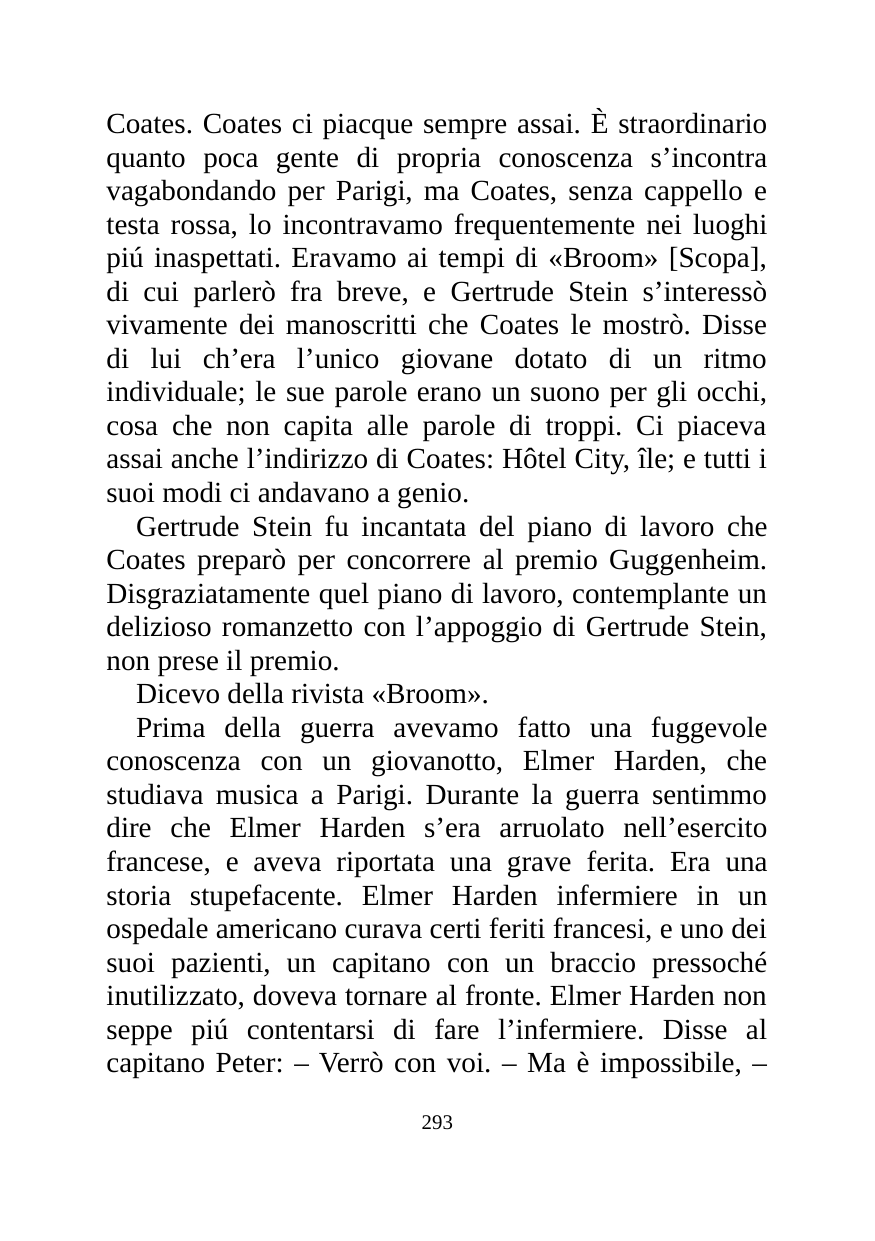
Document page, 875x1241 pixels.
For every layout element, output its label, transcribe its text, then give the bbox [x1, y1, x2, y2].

text Coates. Coates ci piacque sempre assai. È straordinario quanto poca gente di propria conoscenza s’incontra vagabondando per Parigi, ma Coates, senza cappello e testa rossa, lo incontravamo frequentemente nei luoghi piú inaspettati. Eravamo ai tempi di «Broom» [Scopa], di cui parlerò fra breve, e Gertrude Stein s’interessò vivamente dei manoscritti che Coates le mostrò. Disse di lui ch’era l’unico giovane dotato di un ritmo individuale; le sue parole erano un suono per gli occhi, cosa che non capita alle parole di troppi. Ci piaceva assai anche l’indirizzo di Coates: Hôtel City, île; e tutti i suoi modi ci andavano a genio. [106, 106, 768, 509]
text Prima della guerra avevamo fatto una fuggevole conoscenza con un giovanotto, Elmer Harden, che studiava musica a Parigi. Durante la guerra sentimmo dire che Elmer Harden s’era arruolato nell’esercito francese, e aveva riportata una grave ferita. Era una storia stupefacente. Elmer Harden infermiere in un ospedale americano curava certi feriti francesi, e uno dei suoi pazienti, un capitano con un braccio pressoché inutilizzato, doveva tornare al fronte. Elmer Harden non seppe piú contentarsi di fare l’infermiere. Disse al capitano Peter: – Verrò con voi. – Ma è impossibile, – [106, 710, 768, 1079]
text Gertrude Stein fu incantata del piano di lavoro che Coates preparò per concorrere al premio Guggenheim. Disgraziatamente quel piano di lavoro, contemplante un delizioso romanzetto con l’appoggio di Gertrude Stein, non prese il premio. [106, 509, 768, 676]
text Dicevo della rivista «Broom». [106, 676, 768, 710]
